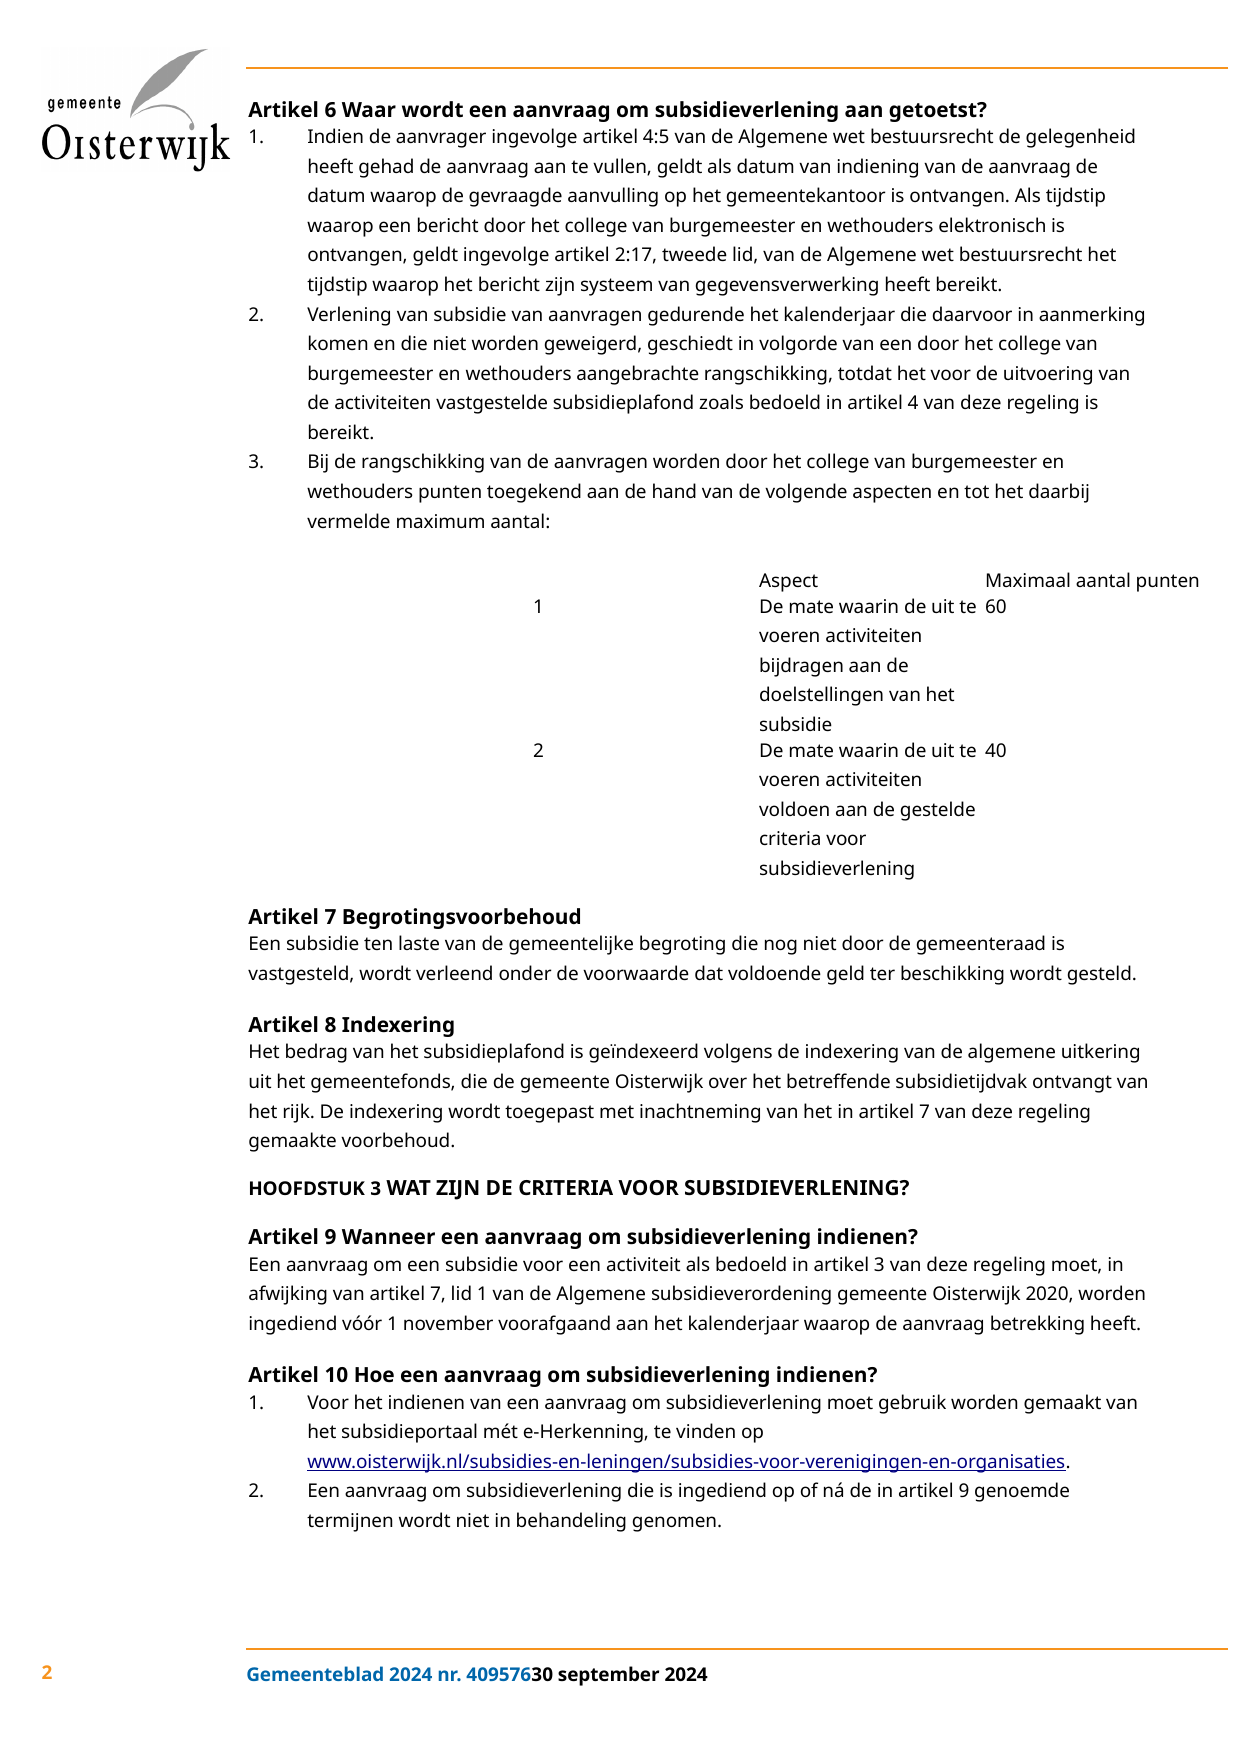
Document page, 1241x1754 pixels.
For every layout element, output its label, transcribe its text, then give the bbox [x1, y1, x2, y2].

list Voor het indienen van een aanvraag om subsidieverlening moet gebruik worden gemaakt van het subsidieportaal mét e-Herkenning, te vinden op www.oisterwijk.nl/subsidies-en-leningen/subsidies-voor-verenigingen-en-organisaties. [248, 1389, 1152, 1474]
table_cell 40 [985, 737, 1211, 881]
table_cell [307, 593, 533, 737]
list Indien de aanvrager ingevolge artikel 4:5 van de Algemene wet bestuursrecht de gelegenheid heeft gehad de aanvraag aan te vullen, geldt als datum van indiening van de aanvraag de datum waarop de gevraagde aanvulling op het gemeentekantoor is ontvangen. Als tijdstip waarop een bericht door het college van burgemeester en wethouders elektronisch is ontvangen, geldt ingevolge artikel 2:17, tweede lid, van de Algemene wet bestuursrecht het tijdstip waarop het bericht zijn systeem van gegevensverwerking heeft bereikt. [248, 123, 1152, 297]
text Het bedrag van het subsidieplafond is geïndexeerd volgens de indexering van de algemene uitkering uit het gemeentefonds, die de gemeente Oisterwijk over het betreffende subsidietijdvak ontvangt van het rijk. De indexering wordt toegepast met inachtneming van het in artikel 7 van deze regeling gemaakte voorbehoud. [248, 1039, 1152, 1153]
text Een subsidie ten laste van de gemeentelijke begroting die nog niet door de gemeenteraad is vastgesteld, wordt verleend onder de voorwaarde dat voldoende geld ter beschikking wordt gesteld. [248, 930, 1152, 986]
list Verlening van subsidie van aanvragen gedurende het kalenderjaar die daarvoor in aanmerking komen en die niet worden geweigerd, geschiedt in volgorde van een door het college van burgemeester en wethouders aangebrachte rangschikking, totdat het voor de uitvoering van de activiteiten vastgestelde subsidieplafond zoals bedoeld in artikel 4 van deze regeling is bereikt. [248, 301, 1152, 445]
text Een aanvraag om een subsidie voor een activiteit als bedoeld in artikel 3 van deze regeling moet, in afwijking van artikel 7, lid 1 van de Algemene subsidieverordening gemeente Oisterwijk 2020, worden ingediend vóór 1 november voorafgaand aan het kalenderjaar waarop de aanvraag betrekking heeft. [248, 1251, 1152, 1336]
text Artikel 9 Wanneer een aanvraag om subsidieverlening indienen? [248, 1222, 1152, 1251]
picture [41, 47, 231, 172]
table_header Maximaal aantal punten [985, 567, 1211, 593]
list Bij de rangschikking van de aanvragen worden door het college van burgemeester en wethouders punten toegekend aan de hand van de volgende aspecten en tot het daarbij vermelde maximum aantal: [248, 449, 1152, 533]
text Artikel 8 Indexering [248, 1010, 1152, 1039]
list Een aanvraag om subsidieverlening die is ingediend op of ná de in artikel 9 genoemde termijnen wordt niet in behandeling genomen. [248, 1478, 1152, 1533]
text HOOFDSTUK 3 WAT ZIJN DE CRITERIA VOOR SUBSIDIEVERLENING? [248, 1173, 1152, 1202]
table_cell 60 [985, 593, 1211, 737]
text Artikel 6 Waar wordt een aanvraag om subsidieverlening aan getoetst? [248, 95, 1152, 123]
table_cell [307, 737, 533, 881]
text Artikel 10 Hoe een aanvraag om subsidieverlening indienen? [248, 1360, 1152, 1389]
table_cell 2 [533, 737, 759, 881]
table_cell 1 [533, 593, 759, 737]
table_cell De mate waarin de uit te voeren activiteiten bijdragen aan de doelstellingen van het subsidie [759, 593, 985, 737]
text Artikel 7 Begrotingsvoorbehoud [248, 902, 1152, 930]
table_header [307, 567, 533, 593]
table_cell De mate waarin de uit te voeren activiteiten voldoen aan de gestelde criteria voor subsidieverlening [759, 737, 985, 881]
table_header Aspect [759, 567, 985, 593]
table_header [533, 567, 759, 593]
